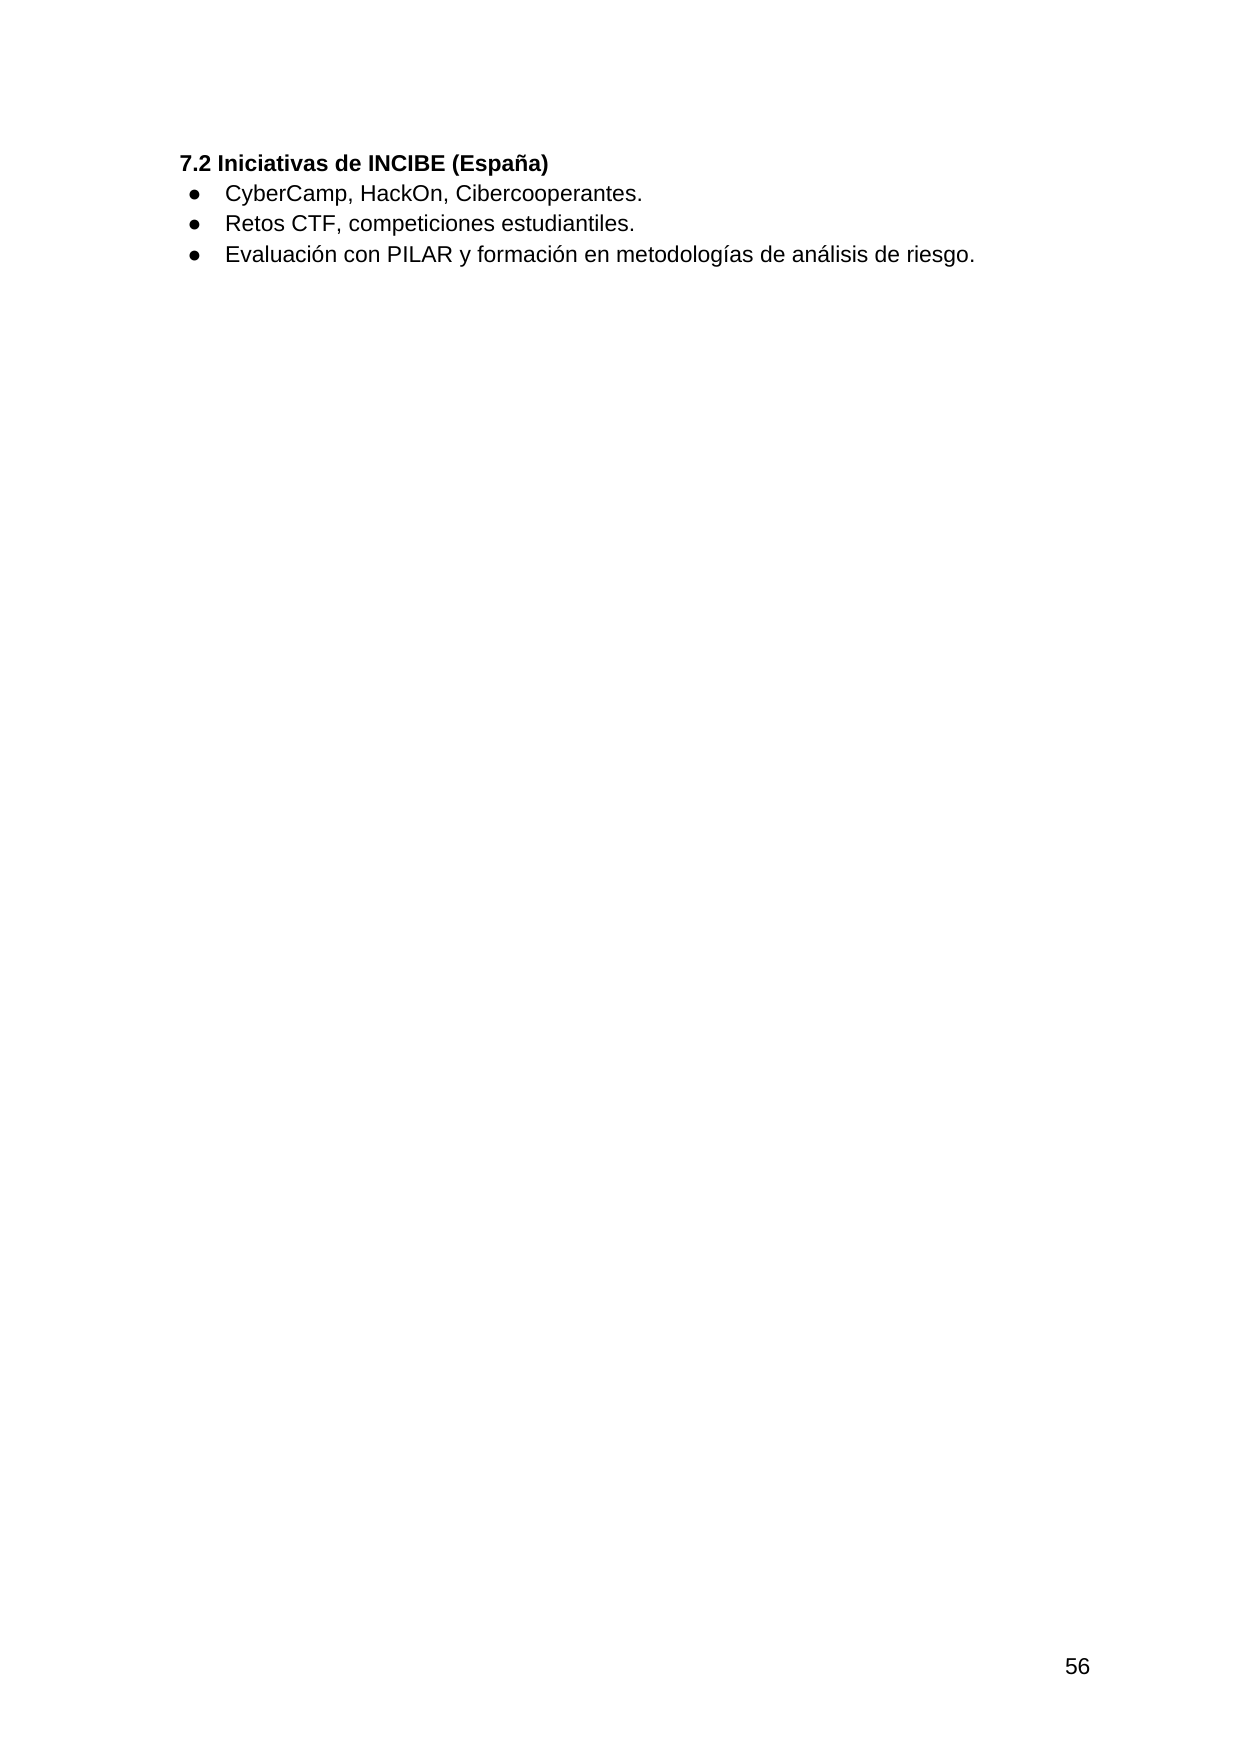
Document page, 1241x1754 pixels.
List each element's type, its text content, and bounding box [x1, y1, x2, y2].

list CyberCamp, HackOn, Cibercooperantes. [187, 180, 1090, 207]
text 7.2 Iniciativas de INCIBE (España) [179, 150, 1090, 176]
list Retos CTF, competiciones estudiantiles. [187, 210, 1090, 237]
list Evaluación con PILAR y formación en metodologías de análisis de riesgo. [187, 241, 1090, 267]
